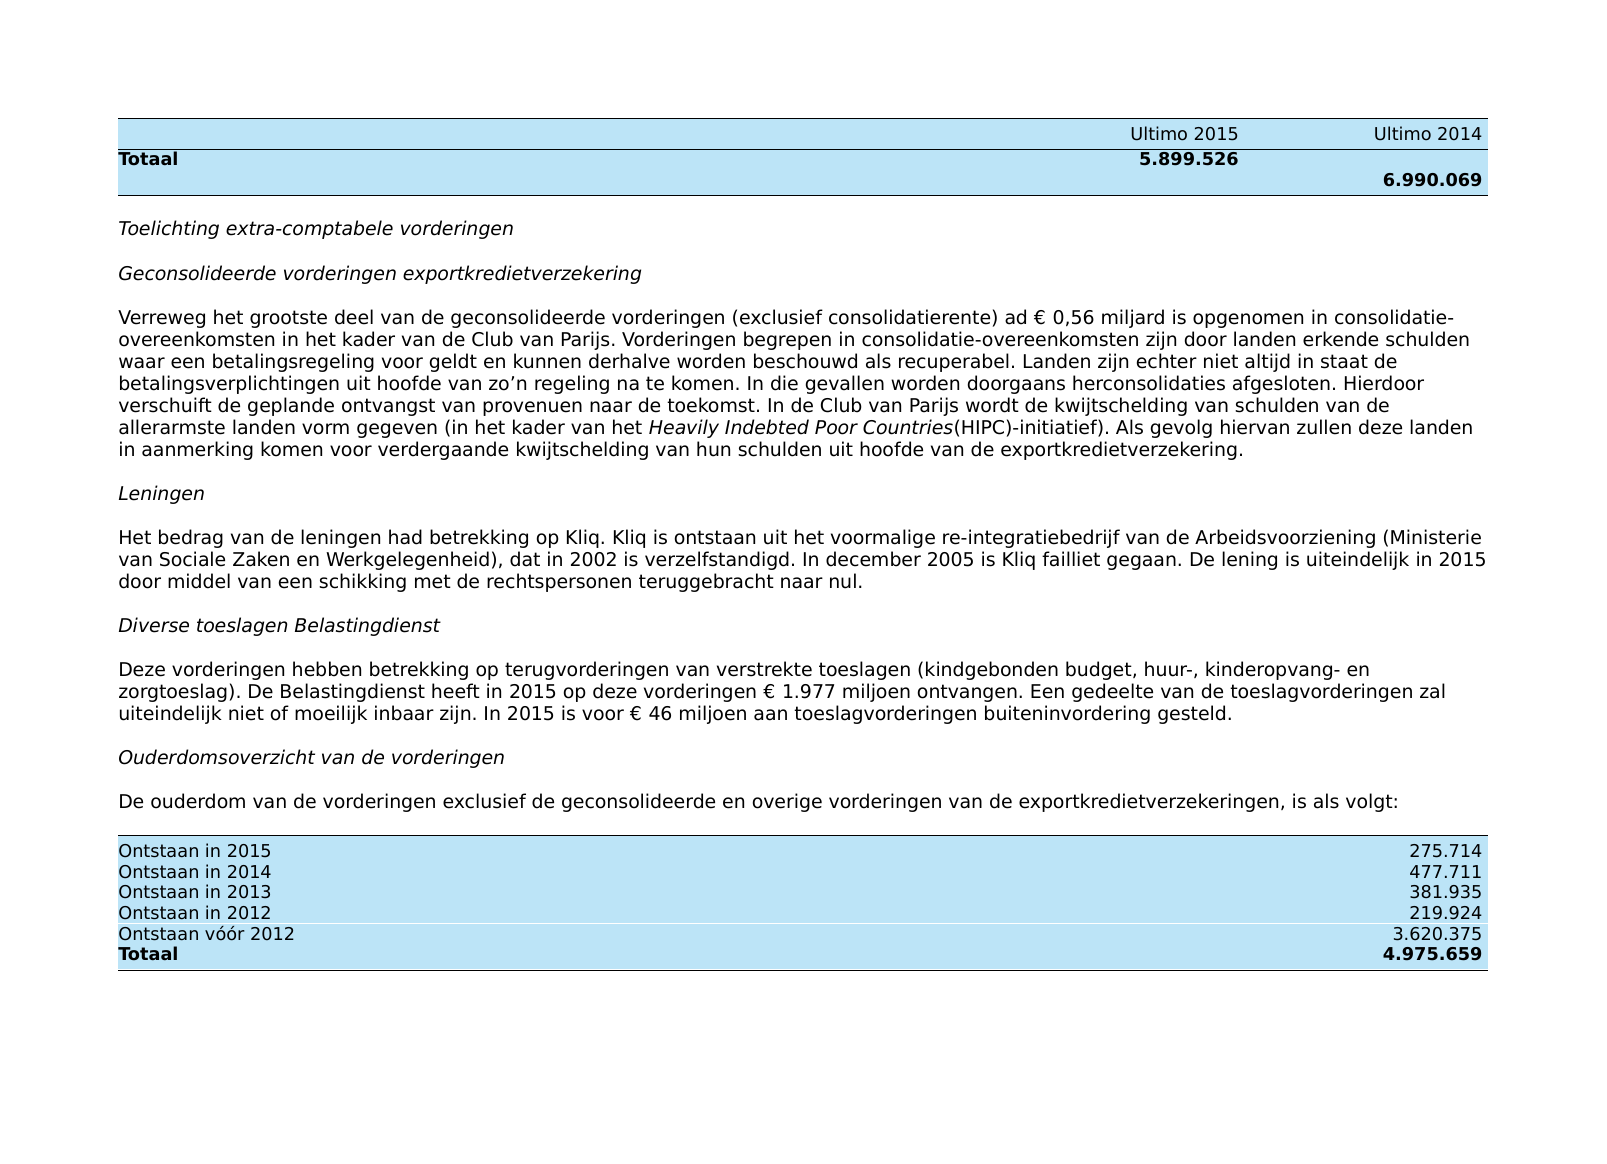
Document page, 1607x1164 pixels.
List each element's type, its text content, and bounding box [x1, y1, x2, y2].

table_header Ultimo 2014 [1245, 119, 1488, 149]
subtitle Toelichting extra-comptabele vorderingen [118, 218, 1488, 240]
table_cell 4.975.659 [1001, 944, 1488, 969]
subtitle Diverse toeslagen Belastingdienst [118, 615, 1488, 637]
table_cell 6.990.069 [1245, 150, 1488, 195]
table_cell Totaal [118, 150, 1001, 195]
table_cell Ontstaan in 2014 [118, 862, 1001, 882]
text Het bedrag van de leningen had betrekking op Kliq. Kliq is ontstaan uit het voormalige re-integratiebedrijf van de Arbeidsvoorziening (Ministerie van Sociale Zaken en Werkgelegenheid), dat in 2002 is verzelfstandigd. In december 2005 is Kliq failliet gegaan. De lening is uiteindelijk in 2015 door middel van een schikking met de rechtspersonen teruggebracht naar nul. [118, 527, 1488, 593]
subtitle Leningen [118, 483, 1488, 505]
table_cell 477.711 [1001, 862, 1488, 882]
text Deze vorderingen hebben betrekking op terugvorderingen van verstrekte toeslagen (kindgebonden budget, huur-, kinderopvang- en zorgtoeslag). De Belastingdienst heeft in 2015 op deze vorderingen € 1.977 miljoen ontvangen. Een gedeelte van de toeslagvorderingen zal uiteindelijk niet of moeilijk inbaar zijn. In 2015 is voor € 46 miljoen aan toeslagvorderingen buiteninvordering gesteld. [118, 659, 1488, 725]
table_cell 3.620.375 [1001, 924, 1488, 944]
table_header Ultimo 2015 [1001, 119, 1244, 149]
table_header 275.714 [1001, 836, 1488, 862]
text De ouderdom van de vorderingen exclusief de geconsolideerde en overige vorderingen van de exportkredietverzekeringen, is als volgt: [118, 791, 1488, 813]
table_cell 381.935 [1001, 882, 1488, 903]
table_cell 5.899.526 [1001, 150, 1244, 195]
text Verreweg het grootste deel van de geconsolideerde vorderingen (exclusief consolidatierente) ad € 0,56 miljard is opgenomen in consolidatie-overeenkomsten in het kader van de Club van Parijs. Vorderingen begrepen in consolidatie-overeenkomsten zijn door landen erkende schulden waar een betalingsregeling voor geldt en kunnen derhalve worden beschouwd als recuperabel. Landen zijn echter niet altijd in staat de betalingsverplichtingen uit hoofde van zo’n regeling na te komen. In die gevallen worden doorgaans herconsolidaties afgesloten. Hierdoor verschuift de geplande ontvangst van provenuen naar de toekomst. In de Club van Parijs wordt de kwijtschelding van schulden van de allerarmste landen vorm gegeven (in het kader van het Heavily Indebted Poor Countries(HIPC)-initiatief). Als gevolg hiervan zullen deze landen in aanmerking komen voor verdergaande kwijtschelding van hun schulden uit hoofde van de exportkredietverzekering. [118, 307, 1488, 461]
table_cell Totaal [118, 944, 1001, 969]
table_cell Ontstaan in 2012 [118, 903, 1001, 923]
table_header Ontstaan in 2015 [118, 836, 1001, 862]
table_header [118, 119, 1001, 149]
subtitle Ouderdomsoverzicht van de vorderingen [118, 747, 1488, 769]
subtitle Geconsolideerde vorderingen exportkredietverzekering [118, 262, 1488, 284]
table_cell 219.924 [1001, 903, 1488, 923]
table_cell Ontstaan in 2013 [118, 882, 1001, 903]
table_cell Ontstaan vóór 2012 [118, 924, 1001, 944]
